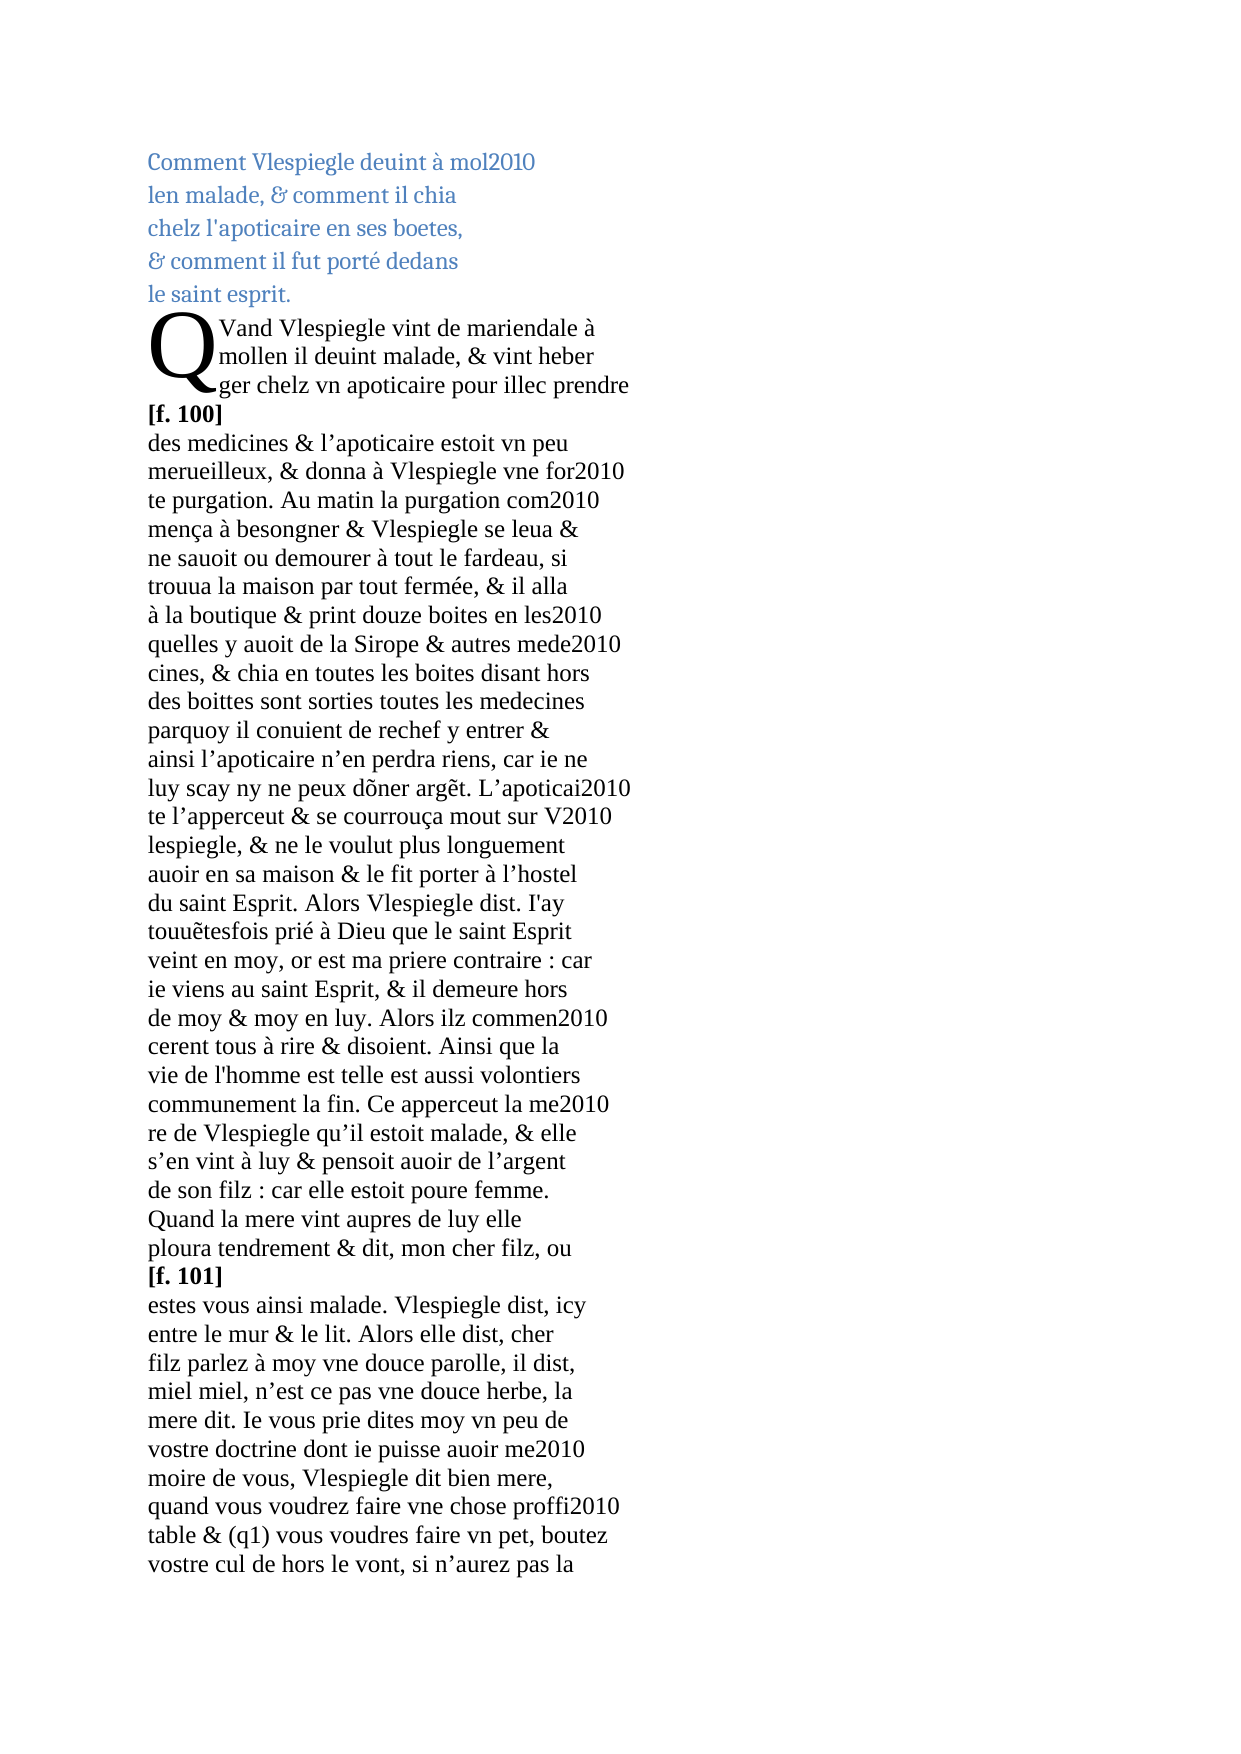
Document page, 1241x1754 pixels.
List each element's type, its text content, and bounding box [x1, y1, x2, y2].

subtitle Comment Vlespiegle deuint à mol2010 len malade, & comment il chia chelz l'apoticaire en ses boetes, & comment il fut porté dedans le saint esprit. [148, 148, 1093, 308]
text QVand Vlespiegle vint de mariendale à mollen il deuint malade, & vint heber ger chelz vn apoticaire pour illec prendre [f. 100] [148, 313, 1093, 428]
text estes vous ainsi malade. Vlespiegle dist, icy entre le mur & le lit. Alors elle dist, cher filz parlez à moy vne douce parolle, il dist, miel miel, n’est ce pas vne douce herbe, la mere dit. Ie vous prie dites moy vn peu de vostre doctrine dont ie puisse auoir me2010 moire de vous, Vlespiegle dit bien mere, quand vous voudrez faire vne chose proffi2010 table & (q1) vous voudres faire vn pet, boutez vostre cul de hors le vont, si n’aurez pas la [148, 1290, 1093, 1578]
text des medicines & l’apoticaire estoit vn peu merueilleux, & donna à Vlespiegle vne for2010 te purgation. Au matin la purgation com2010 mença à besongner & Vlespiegle se leua & ne sauoit ou demourer à tout le fardeau, si trouua la maison par tout fermée, & il alla à la boutique & print douze boites en les2010 quelles y auoit de la Sirope & autres mede2010 cines, & chia en toutes les boites disant hors des boittes sont sorties toutes les medecines parquoy il conuient de rechef y entrer & ainsi l’apoticaire n’en perdra riens, car ie ne luy scay ny ne peux dõner argẽt. L’apoticai2010 te l’apperceut & se courrouça mout sur V2010 lespiegle, & ne le voulut plus longuement auoir en sa maison & le fit porter à l’hostel du saint Esprit. Alors Vlespiegle dist. I'ay touuẽtesfois prié à Dieu que le saint Esprit veint en moy, or est ma priere contraire : car ie viens au saint Esprit, & il demeure hors de moy & moy en luy. Alors ilz commen2010 cerent tous à rire & disoient. Ainsi que la vie de l'homme est telle est aussi volontiers communement la fin. Ce apperceut la me2010 re de Vlespiegle qu’il estoit malade, & elle s’en vint à luy & pensoit auoir de l’argent de son filz : car elle estoit poure femme. Quand la mere vint aupres de luy elle ploura tendrement & dit, mon cher filz, ou [f. 101] [148, 428, 1093, 1290]
